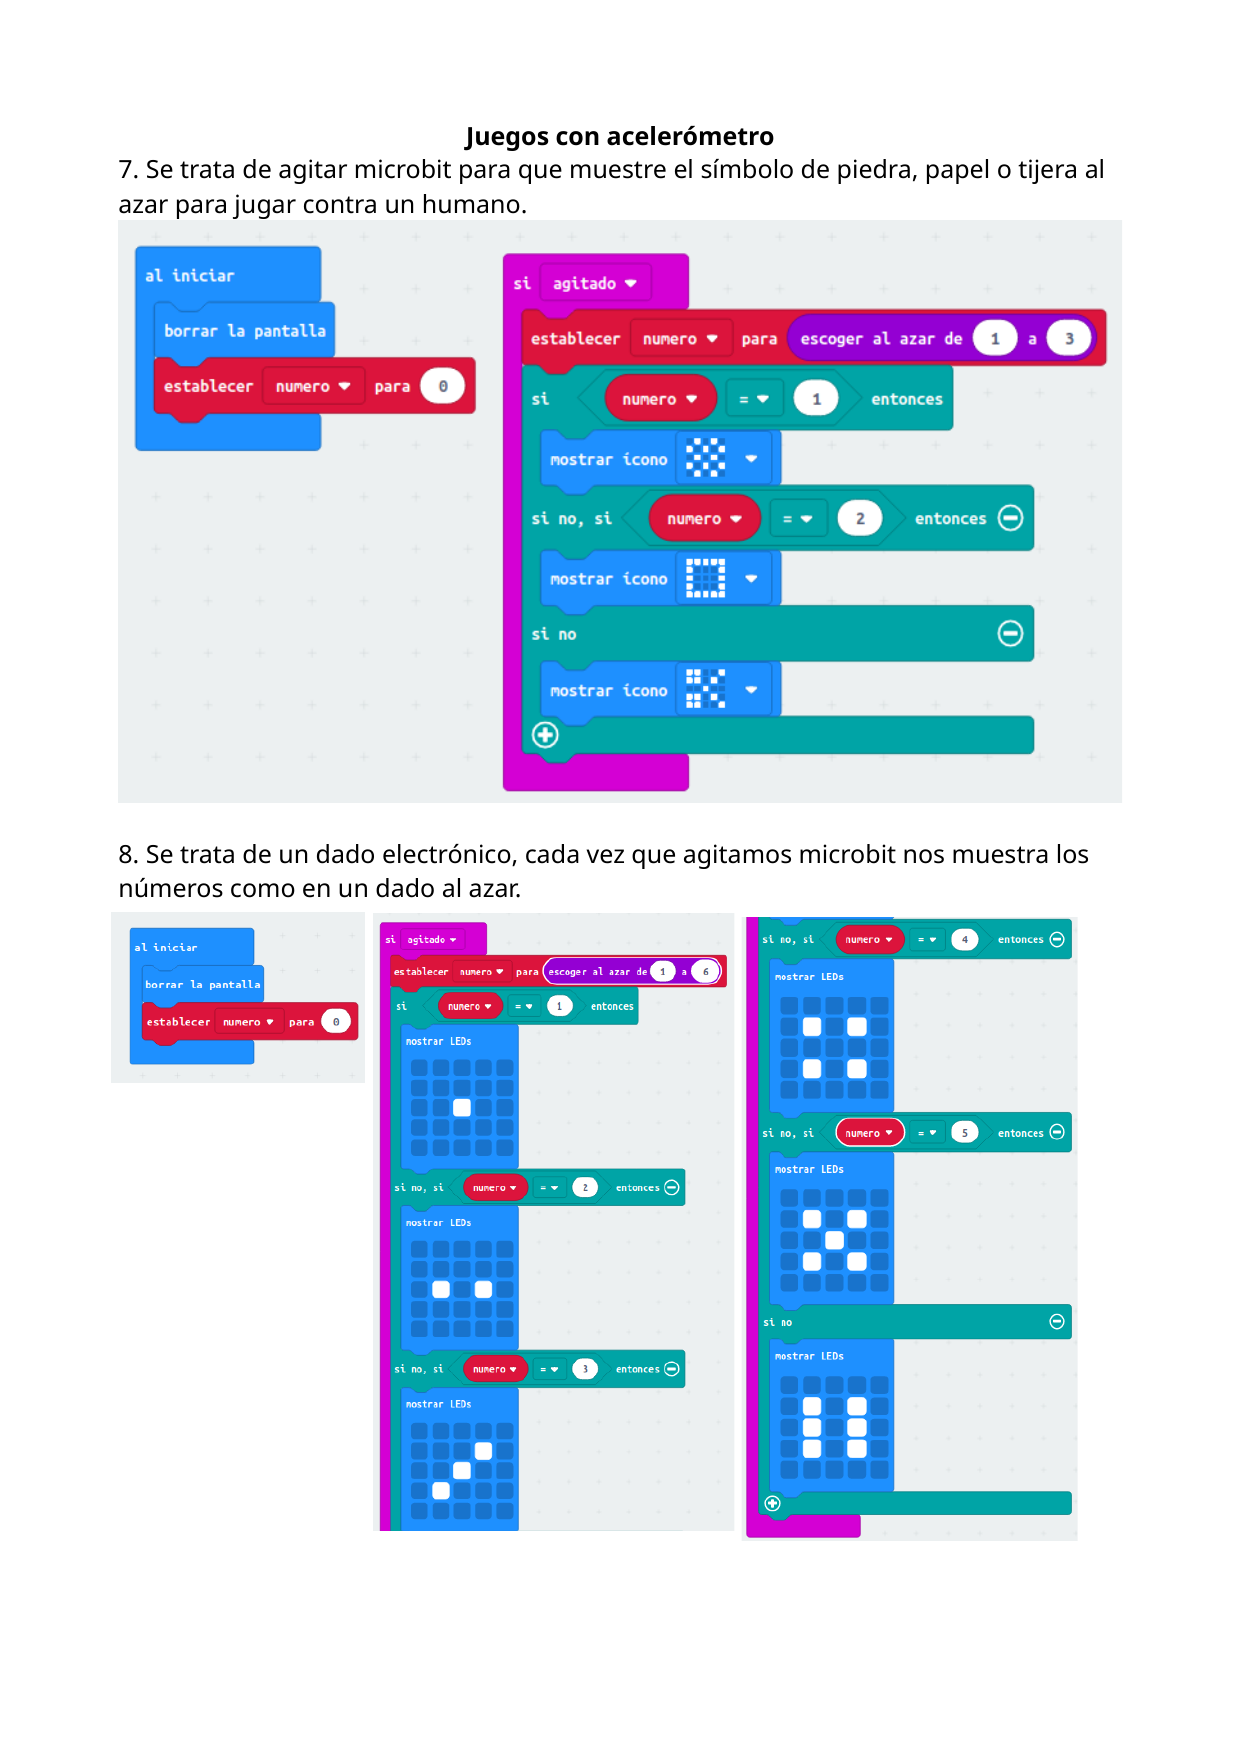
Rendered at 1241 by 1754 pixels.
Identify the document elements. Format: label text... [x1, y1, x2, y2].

picture [741, 917, 1078, 1541]
text Juegos con acelerómetro [118, 118, 1122, 152]
text 8. Se trata de un dado electrónico, cada vez que agitamos microbit nos muestra los números como en un dado al azar. [118, 836, 1122, 904]
picture [118, 220, 1123, 803]
text 7. Se trata de agitar microbit para que muestre el símbolo de piedra, papel o tijera al azar para jugar contra un humano. [118, 152, 1122, 220]
picture [111, 912, 365, 1083]
picture [373, 913, 735, 1531]
